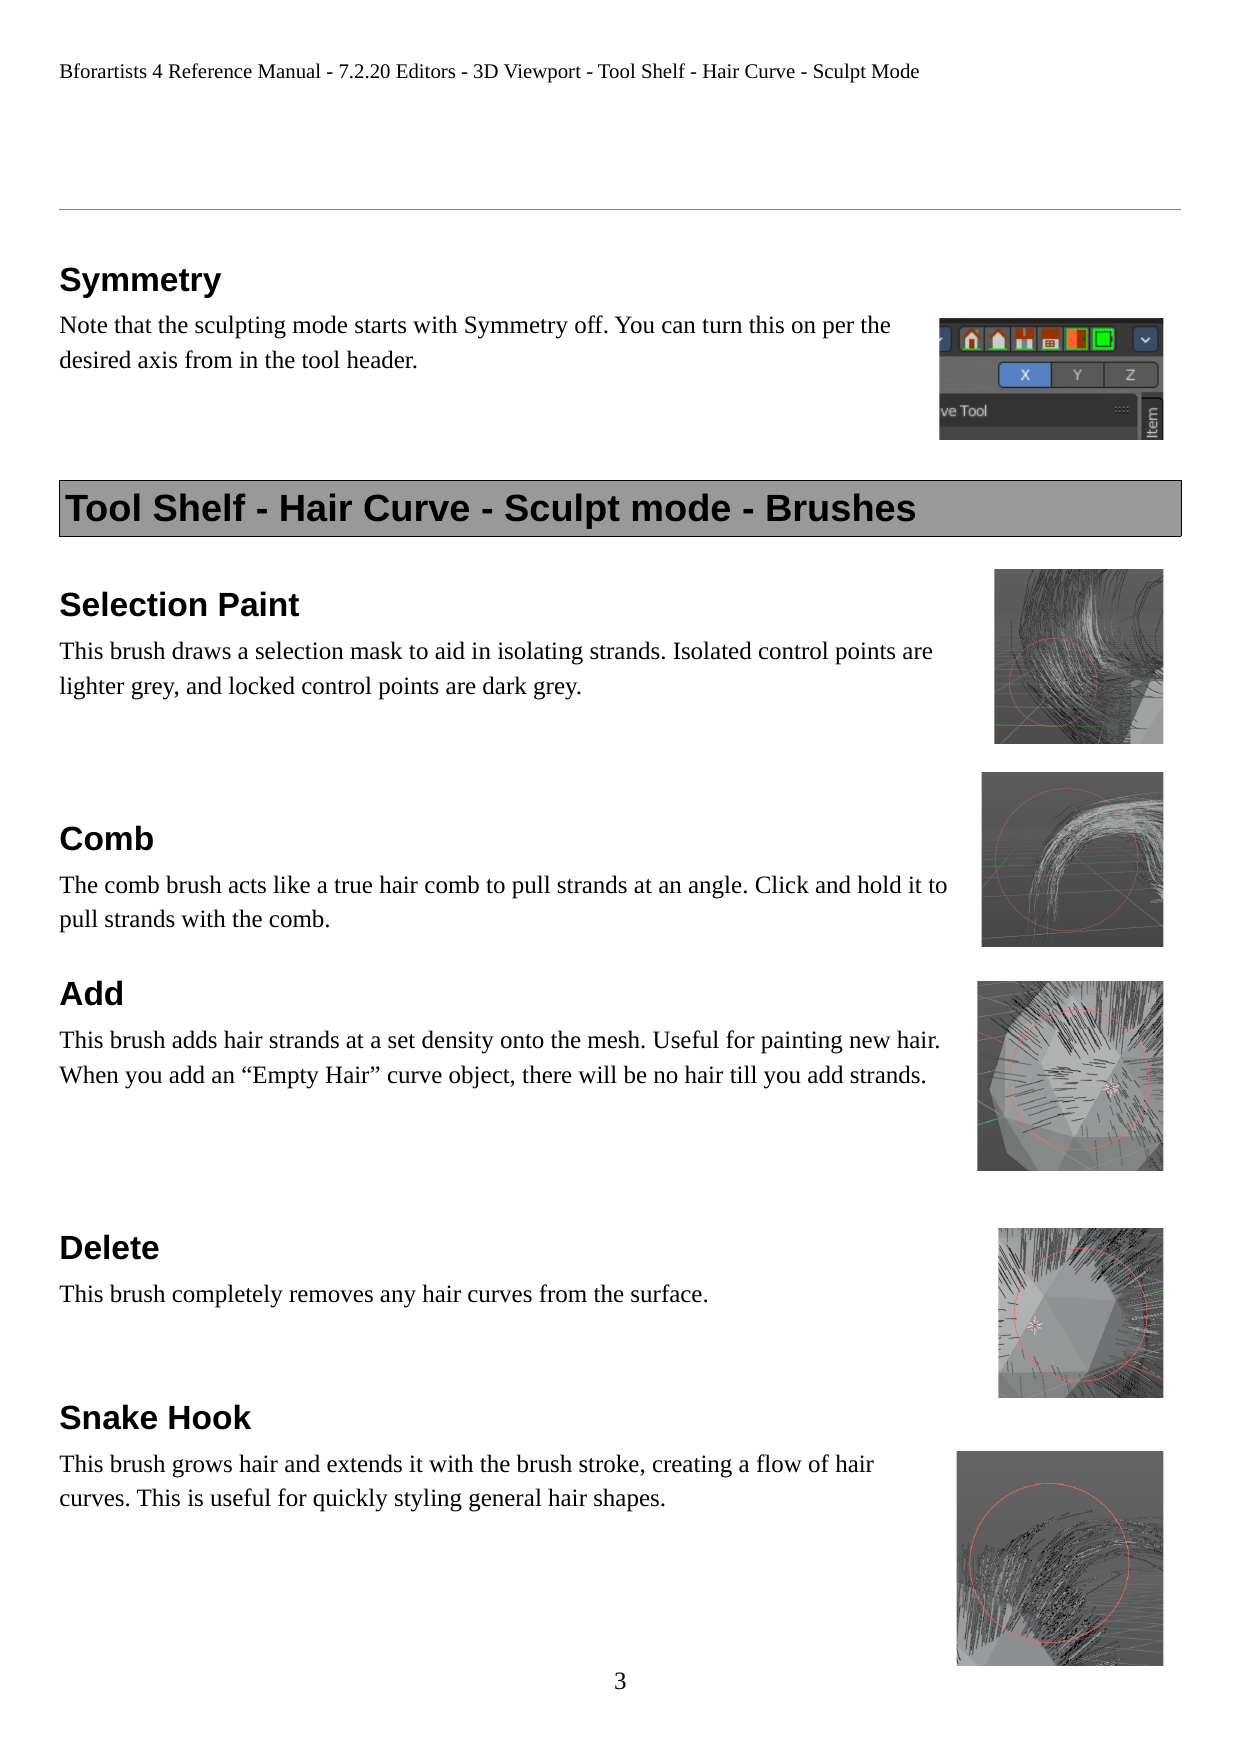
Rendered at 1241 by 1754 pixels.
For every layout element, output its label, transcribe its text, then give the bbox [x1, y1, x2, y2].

text The comb brush acts like a true hair comb to pull strands at an angle. Click and hold it to pull strands with the comb. [59, 870, 981, 933]
subtitle Symmetry [59, 259, 1181, 298]
picture [956, 1451, 1164, 1666]
subtitle Add [59, 974, 1181, 1013]
subtitle [1164, 585, 1181, 624]
subtitle Snake Hook [59, 1398, 1181, 1436]
picture [939, 318, 1164, 440]
picture [977, 981, 1164, 1171]
text This brush grows hair and extends it with the brush stroke, creating a flow of hair curves. This is useful for quickly styling general hair shapes. [59, 1449, 1181, 1512]
text This brush draws a selection mask to aid in isolating strands. Isolated control points are lighter grey, and locked control points are dark grey. [59, 636, 994, 699]
subtitle Delete [59, 1228, 998, 1266]
text This brush adds hair strands at a set density onto the mesh. Useful for painting new hair. When you add an “Empty Hair” curve object, there will be no hair till you add strands. [59, 1025, 977, 1088]
picture [998, 1228, 1164, 1398]
subtitle [1164, 1228, 1181, 1266]
table_header Tool Shelf - Hair Curve - Sculpt mode - Brushes [60, 481, 1181, 536]
picture [994, 569, 1164, 744]
subtitle Selection Paint [59, 585, 994, 624]
subtitle Comb [59, 818, 981, 857]
text Note that the sculpting mode starts with Symmetry off. You can turn this on per the desired axis from in the tool header. [59, 311, 1181, 374]
subtitle [1164, 818, 1181, 857]
picture [981, 772, 1164, 947]
text This brush completely removes any hair curves from the surface. [59, 1279, 998, 1308]
